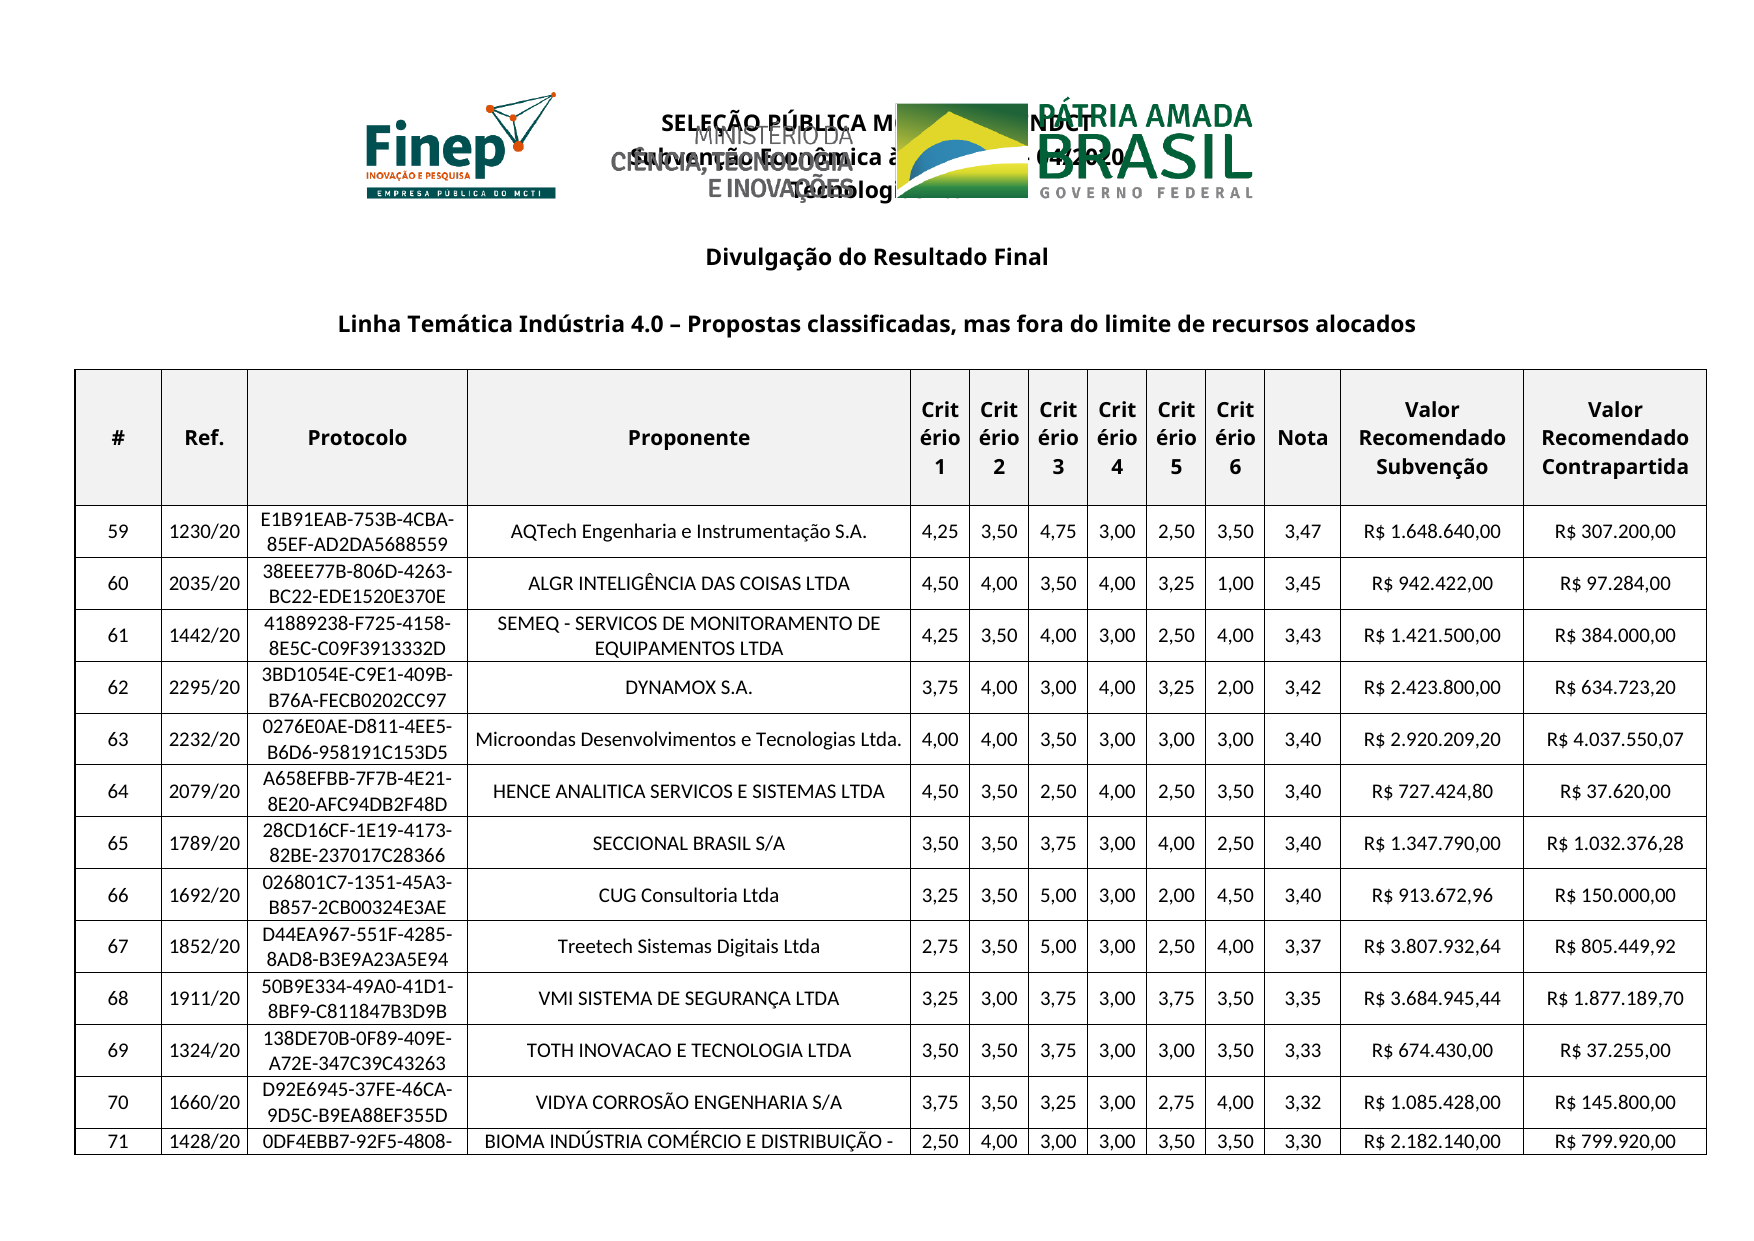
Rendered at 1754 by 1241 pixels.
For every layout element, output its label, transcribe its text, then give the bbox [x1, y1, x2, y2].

table_cell 59 [76, 506, 161, 557]
table_cell 4,00 [1147, 817, 1205, 868]
table_cell 4,75 [1029, 506, 1087, 557]
table_cell 3,00 [1029, 1129, 1087, 1154]
table_cell CUG Consultoria Ltda [468, 869, 910, 920]
table_cell 3,50 [1206, 1025, 1264, 1076]
table_cell 4,00 [970, 714, 1028, 764]
table_cell 3,43 [1265, 610, 1340, 661]
table_cell 3,00 [1029, 662, 1087, 712]
table_cell 3,00 [1088, 714, 1146, 764]
table_header Critério 3 [1029, 370, 1087, 505]
table_cell 3,50 [970, 1025, 1028, 1076]
table_header # [76, 370, 161, 505]
table_header Critério 1 [911, 370, 969, 505]
table_cell 3,00 [970, 973, 1028, 1024]
table_cell 3,50 [911, 817, 969, 868]
table_cell R$ 37.620,00 [1524, 765, 1706, 816]
table_cell 50B9E334-49A0-41D1-8BF9-C811847B3D9B [248, 973, 467, 1024]
table_cell R$ 1.347.790,00 [1341, 817, 1523, 868]
table_cell 3,40 [1265, 714, 1340, 764]
table_cell AQTech Engenharia e Instrumentação S.A. [468, 506, 910, 557]
table_cell R$ 3.807.932,64 [1341, 921, 1523, 972]
table_cell 2,50 [1147, 765, 1205, 816]
table_cell 3,30 [1265, 1129, 1340, 1154]
table_cell 1789/20 [162, 817, 247, 868]
table_cell 3,25 [1147, 662, 1205, 712]
table_cell 70 [76, 1077, 161, 1127]
table_cell 3,00 [1088, 1077, 1146, 1127]
table_cell 3,50 [1206, 973, 1264, 1024]
table_cell 2,75 [911, 921, 969, 972]
table_cell 3,00 [1088, 1025, 1146, 1076]
table_cell 71 [76, 1129, 161, 1154]
table_cell 0276E0AE-D811-4EE5-B6D6-958191C153D5 [248, 714, 467, 764]
table_cell 4,50 [911, 558, 969, 609]
table_cell R$ 674.430,00 [1341, 1025, 1523, 1076]
table_cell 3,50 [970, 921, 1028, 972]
table_cell R$ 1.032.376,28 [1524, 817, 1706, 868]
table_cell 2,50 [1147, 921, 1205, 972]
table_cell 28CD16CF-1E19-4173-82BE-237017C28366 [248, 817, 467, 868]
table_cell R$ 1.421.500,00 [1341, 610, 1523, 661]
table_cell 4,00 [970, 662, 1028, 712]
table_cell 3,00 [1088, 973, 1146, 1024]
table_cell 3,50 [970, 610, 1028, 661]
table_cell 2,75 [1147, 1077, 1205, 1127]
table_cell 3,25 [911, 973, 969, 1024]
table_cell Treetech Sistemas Digitais Ltda [468, 921, 910, 972]
table_header Ref. [162, 370, 247, 505]
table_cell 4,00 [1088, 765, 1146, 816]
table_cell 3,00 [1088, 506, 1146, 557]
table_cell 4,50 [911, 765, 969, 816]
table_cell 3,47 [1265, 506, 1340, 557]
table_cell SEMEQ - SERVICOS DE MONITORAMENTO DE EQUIPAMENTOS LTDA [468, 610, 910, 661]
table_header Proponente [468, 370, 910, 505]
table_cell Microondas Desenvolvimentos e Tecnologias Ltda. [468, 714, 910, 764]
table_cell 4,00 [1029, 610, 1087, 661]
table_header Protocolo [248, 370, 467, 505]
table_cell 2,50 [911, 1129, 969, 1154]
table_cell D92E6945-37FE-46CA-9D5C-B9EA88EF355D [248, 1077, 467, 1127]
table_cell 3,50 [970, 817, 1028, 868]
table_cell 3,50 [970, 506, 1028, 557]
table_cell 3,00 [1088, 817, 1146, 868]
table_cell 4,50 [1206, 869, 1264, 920]
table_cell 3,25 [1147, 558, 1205, 609]
table_cell 1852/20 [162, 921, 247, 972]
table_cell 1428/20 [162, 1129, 247, 1154]
table_cell 2295/20 [162, 662, 247, 712]
table_cell 1911/20 [162, 973, 247, 1024]
table_cell 4,00 [1088, 662, 1146, 712]
table_cell R$ 2.423.800,00 [1341, 662, 1523, 712]
table_cell 3,75 [911, 662, 969, 712]
table_cell 026801C7-1351-45A3-B857-2CB00324E3AE [248, 869, 467, 920]
table_cell 2079/20 [162, 765, 247, 816]
table_cell 69 [76, 1025, 161, 1076]
table_cell R$ 634.723,20 [1524, 662, 1706, 712]
table_cell 65 [76, 817, 161, 868]
table_cell 1230/20 [162, 506, 247, 557]
table_header Critério 5 [1147, 370, 1205, 505]
table_cell R$ 3.684.945,44 [1341, 973, 1523, 1024]
table_cell 3,50 [970, 869, 1028, 920]
table_cell 3,75 [1029, 1025, 1087, 1076]
table_cell 4,00 [970, 1129, 1028, 1154]
table_cell TOTH INOVACAO E TECNOLOGIA LTDA [468, 1025, 910, 1076]
table_cell 3,75 [1147, 973, 1205, 1024]
table_cell R$ 4.037.550,07 [1524, 714, 1706, 764]
table_cell R$ 37.255,00 [1524, 1025, 1706, 1076]
table_cell VIDYA CORROSÃO ENGENHARIA S/A [468, 1077, 910, 1127]
table_cell 2,50 [1206, 817, 1264, 868]
table_cell R$ 2.920.209,20 [1341, 714, 1523, 764]
table_cell 67 [76, 921, 161, 972]
table_cell R$ 805.449,92 [1524, 921, 1706, 972]
table_cell 3,00 [1147, 714, 1205, 764]
table_cell 3,00 [1147, 1025, 1205, 1076]
table_cell 3,40 [1265, 817, 1340, 868]
table_cell 64 [76, 765, 161, 816]
table_cell 3,50 [1206, 765, 1264, 816]
table_cell 1660/20 [162, 1077, 247, 1127]
table_cell 3,50 [911, 1025, 969, 1076]
table_cell R$ 307.200,00 [1524, 506, 1706, 557]
table_cell 2,50 [1147, 506, 1205, 557]
table_cell D44EA967-551F-4285-8AD8-B3E9A23A5E94 [248, 921, 467, 972]
table_cell 60 [76, 558, 161, 609]
table_cell 3,00 [1088, 1129, 1146, 1154]
table_cell SECCIONAL BRASIL S/A [468, 817, 910, 868]
table_cell R$ 97.284,00 [1524, 558, 1706, 609]
table_cell 63 [76, 714, 161, 764]
table_cell 1442/20 [162, 610, 247, 661]
table_cell 41889238-F725-4158-8E5C-C09F3913332D [248, 610, 467, 661]
table_cell VMI SISTEMA DE SEGURANÇA LTDA [468, 973, 910, 1024]
table_cell R$ 942.422,00 [1341, 558, 1523, 609]
table_cell E1B91EAB-753B-4CBA-85EF-AD2DA5688559 [248, 506, 467, 557]
table_cell 4,00 [1206, 921, 1264, 972]
table_cell R$ 2.182.140,00 [1341, 1129, 1523, 1154]
table_cell 4,00 [911, 714, 969, 764]
table_cell 3,50 [1029, 714, 1087, 764]
table_cell R$ 384.000,00 [1524, 610, 1706, 661]
table_header Critério 4 [1088, 370, 1146, 505]
table_cell 3,50 [970, 765, 1028, 816]
table_cell 3,40 [1265, 765, 1340, 816]
table_cell R$ 913.672,96 [1341, 869, 1523, 920]
table_cell 4,00 [1088, 558, 1146, 609]
table_cell BIOMA INDÚSTRIA COMÉRCIO E DISTRIBUIÇÃO [468, 1129, 910, 1154]
table_cell 4,25 [911, 610, 969, 661]
table_cell 3,75 [1029, 973, 1087, 1024]
table_cell 2,50 [1029, 765, 1087, 816]
table_cell 4,25 [911, 506, 969, 557]
table_cell 3,35 [1265, 973, 1340, 1024]
table_cell 66 [76, 869, 161, 920]
table_cell R$ 1.085.428,00 [1341, 1077, 1523, 1127]
table_cell 3,00 [1088, 921, 1146, 972]
table_cell R$ 727.424,80 [1341, 765, 1523, 816]
table_cell 1,00 [1206, 558, 1264, 609]
table_cell 38EEE77B-806D-4263-BC22-EDE1520E370E [248, 558, 467, 609]
table_cell 2,50 [1147, 610, 1205, 661]
table_header Nota [1265, 370, 1340, 505]
table_cell 5,00 [1029, 921, 1087, 972]
table_cell R$ 799.920,00 [1524, 1129, 1706, 1154]
table_cell 3,37 [1265, 921, 1340, 972]
table_cell 3,00 [1206, 714, 1264, 764]
table_cell 3,75 [911, 1077, 969, 1127]
table_cell 3,32 [1265, 1077, 1340, 1127]
table_cell 3BD1054E-C9E1-409B-B76A-FECB0202CC97 [248, 662, 467, 712]
table_cell 3,50 [1147, 1129, 1205, 1154]
table_cell 0DF4EBB7-92F5-4808- [248, 1129, 467, 1154]
table_cell ALGR INTELIGÊNCIA DAS COISAS LTDA [468, 558, 910, 609]
table_cell 3,40 [1265, 869, 1340, 920]
table_cell 61 [76, 610, 161, 661]
table_cell 2035/20 [162, 558, 247, 609]
table_cell 3,50 [970, 1077, 1028, 1127]
table_header Valor Recomendado Subvenção [1341, 370, 1523, 505]
table_cell R$ 1.648.640,00 [1341, 506, 1523, 557]
table_cell 3,50 [1206, 506, 1264, 557]
table_cell 3,25 [911, 869, 969, 920]
table_cell 62 [76, 662, 161, 712]
table_cell 3,00 [1088, 610, 1146, 661]
table_cell 2232/20 [162, 714, 247, 764]
table_cell 4,00 [1206, 1077, 1264, 1127]
table_cell 3,33 [1265, 1025, 1340, 1076]
table_cell 68 [76, 973, 161, 1024]
table_cell 3,25 [1029, 1077, 1087, 1127]
table_header Valor Recomendado Contrapartida [1524, 370, 1706, 505]
table_cell 1692/20 [162, 869, 247, 920]
table_cell 5,00 [1029, 869, 1087, 920]
table_cell HENCE ANALITICA SERVICOS E SISTEMAS LTDA [468, 765, 910, 816]
table_cell 1324/20 [162, 1025, 247, 1076]
table_cell 3,45 [1265, 558, 1340, 609]
table_cell R$ 150.000,00 [1524, 869, 1706, 920]
table_cell A658EFBB-7F7B-4E21-8E20-AFC94DB2F48D [248, 765, 467, 816]
table_cell R$ 145.800,00 [1524, 1077, 1706, 1127]
table_cell 3,50 [1206, 1129, 1264, 1154]
table_header Critério 2 [970, 370, 1028, 505]
table_cell R$ 1.877.189,70 [1524, 973, 1706, 1024]
table_cell 3,75 [1029, 817, 1087, 868]
table_cell 3,00 [1088, 869, 1146, 920]
table_cell 2,00 [1206, 662, 1264, 712]
table_cell 4,00 [970, 558, 1028, 609]
table_cell 2,00 [1147, 869, 1205, 920]
table_cell DYNAMOX S.A. [468, 662, 910, 712]
table_cell 3,42 [1265, 662, 1340, 712]
table_cell 138DE70B-0F89-409E-A72E-347C39C43263 [248, 1025, 467, 1076]
table_header Critério 6 [1206, 370, 1264, 505]
table_cell 3,50 [1029, 558, 1087, 609]
table_cell 4,00 [1206, 610, 1264, 661]
